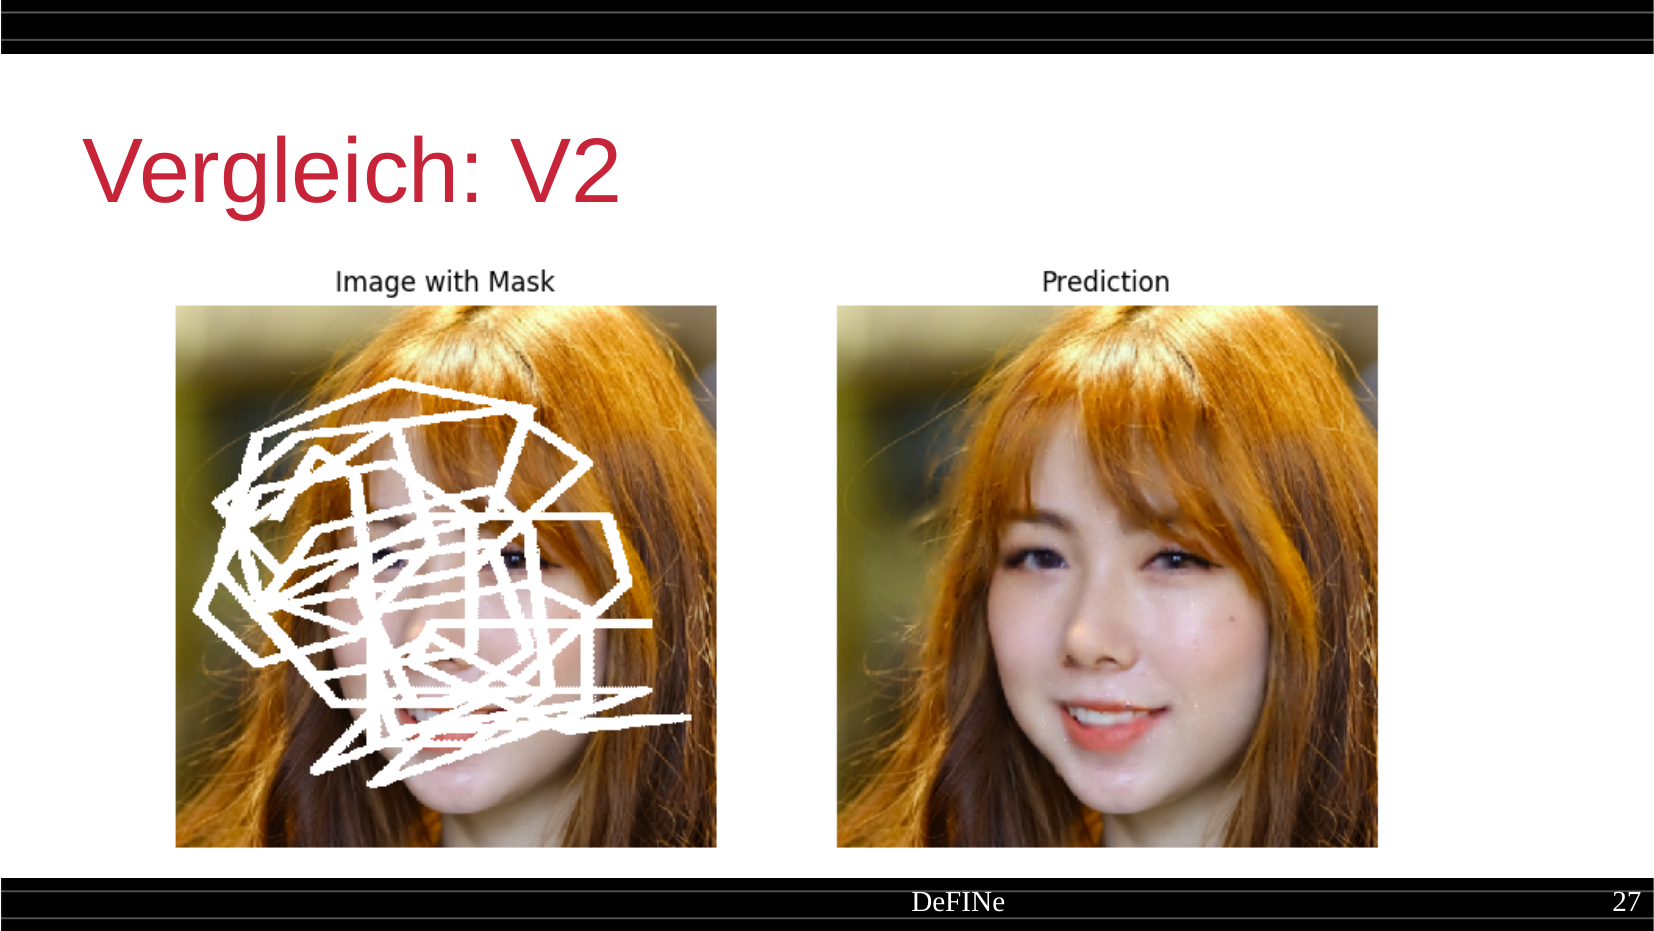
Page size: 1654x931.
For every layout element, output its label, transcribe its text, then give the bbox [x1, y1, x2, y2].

picture [1, 878, 1654, 931]
picture [1, 0, 1654, 54]
title Vergleich: V2 [82, 92, 1571, 249]
picture [165, 251, 1386, 851]
